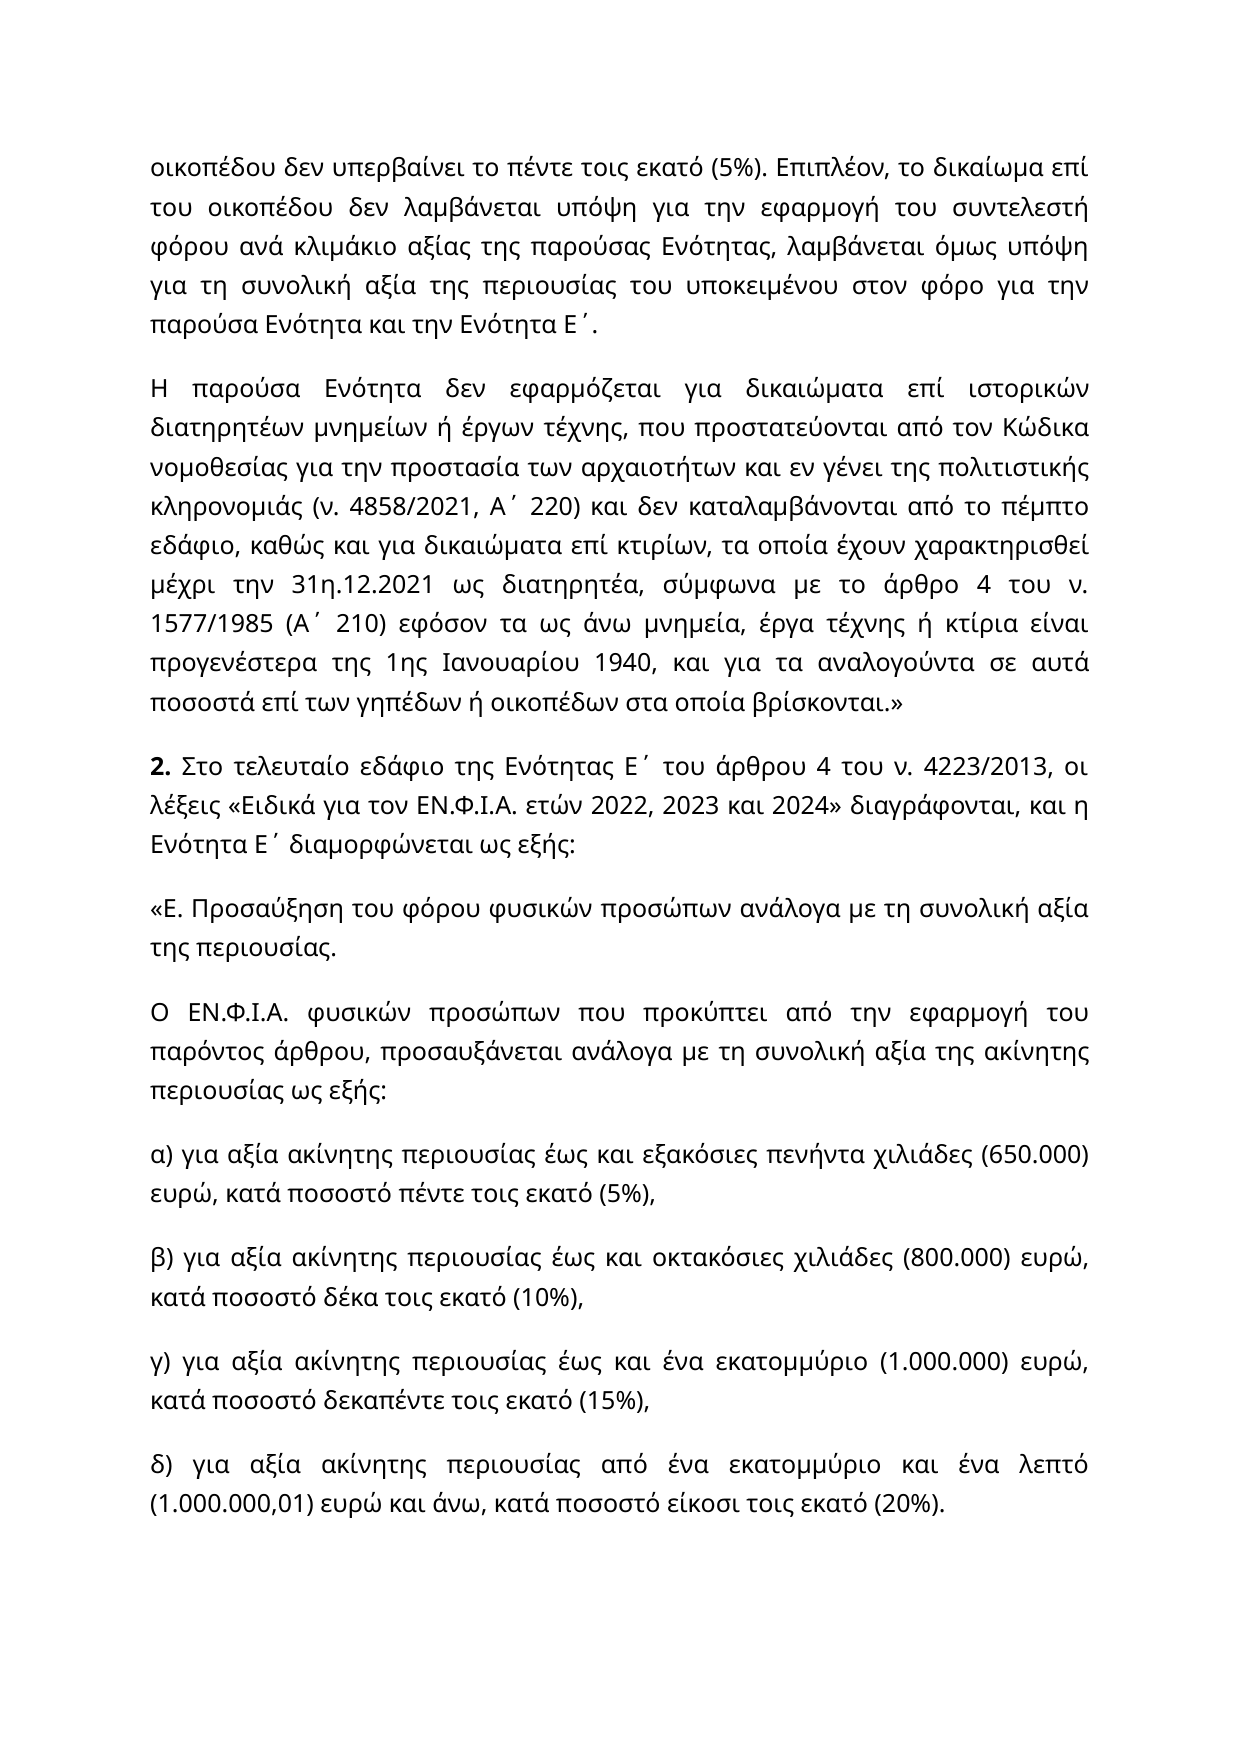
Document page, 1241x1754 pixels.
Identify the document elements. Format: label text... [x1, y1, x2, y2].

text οικοπέδου δεν υπερβαίνει το πέντε τοις εκατό (5%). Επιπλέον, το δικαίωμα επί του οικοπέδου δεν λαμβάνεται υπόψη για την εφαρμογή του συντελεστή φόρου ανά κλιμάκιο αξίας της παρούσας Ενότητας, λαμβάνεται όμως υπόψη για τη συνολική αξία της περιουσίας του υποκειμένου στον φόρο για την παρούσα Ενότητα και την Ενότητα Ε΄. [150, 150, 1090, 341]
text Η παρούσα Ενότητα δεν εφαρμόζεται για δικαιώματα επί ιστορικών διατηρητέων μνημείων ή έργων τέχνης, που προστατεύονται από τον Κώδικα νομοθεσίας για την προστασία των αρχαιοτήτων και εν γένει της πολιτιστικής κληρονομιάς (ν. 4858/2021, Α΄ 220) και δεν καταλαμβάνονται από το πέμπτο εδάφιο, καθώς και για δικαιώματα επί κτιρίων, τα οποία έχουν χαρακτηρισθεί μέχρι την 31η.12.2021 ως διατηρητέα, σύμφωνα με το άρθρο 4 του ν. 1577/1985 (Α΄ 210) εφόσον τα ως άνω μνημεία, έργα τέχνης ή κτίρια είναι προγενέστερα της 1ης Ιανουαρίου 1940, και για τα αναλογούντα σε αυτά ποσοστά επί των γηπέδων ή οικοπέδων στα οποία βρίσκονται.» [150, 371, 1090, 718]
text β) για αξία ακίνητης περιουσίας έως και οκτακόσιες χιλιάδες (800.000) ευρώ, κατά ποσοστό δέκα τοις εκατό (10%), [150, 1240, 1090, 1313]
text 2. Στο τελευταίο εδάφιο της Ενότητας Ε΄ του άρθρου 4 του ν. 4223/2013, οι λέξεις «Ειδικά για τον ΕΝ.Φ.Ι.Α. ετών 2022, 2023 και 2024» διαγράφονται, και η Ενότητα Ε΄ διαμορφώνεται ως εξής: [150, 748, 1090, 861]
text α) για αξία ακίνητης περιουσίας έως και εξακόσιες πενήντα χιλιάδες (650.000) ευρώ, κατά ποσοστό πέντε τοις εκατό (5%), [150, 1137, 1090, 1210]
text Ο ΕΝ.Φ.Ι.Α. φυσικών προσώπων που προκύπτει από την εφαρμογή του παρόντος άρθρου, προσαυξάνεται ανάλογα με τη συνολική αξία της ακίνητης περιουσίας ως εξής: [150, 994, 1090, 1107]
text δ) για αξία ακίνητης περιουσίας από ένα εκατομμύριο και ένα λεπτό (1.000.000,01) ευρώ και άνω, κατά ποσοστό είκοσι τοις εκατό (20%). [150, 1447, 1090, 1520]
text «Ε. Προσαύξηση του φόρου φυσικών προσώπων ανάλογα με τη συνολική αξία της περιουσίας. [150, 891, 1090, 964]
text γ) για αξία ακίνητης περιουσίας έως και ένα εκατομμύριο (1.000.000) ευρώ, κατά ποσοστό δεκαπέντε τοις εκατό (15%), [150, 1343, 1090, 1417]
